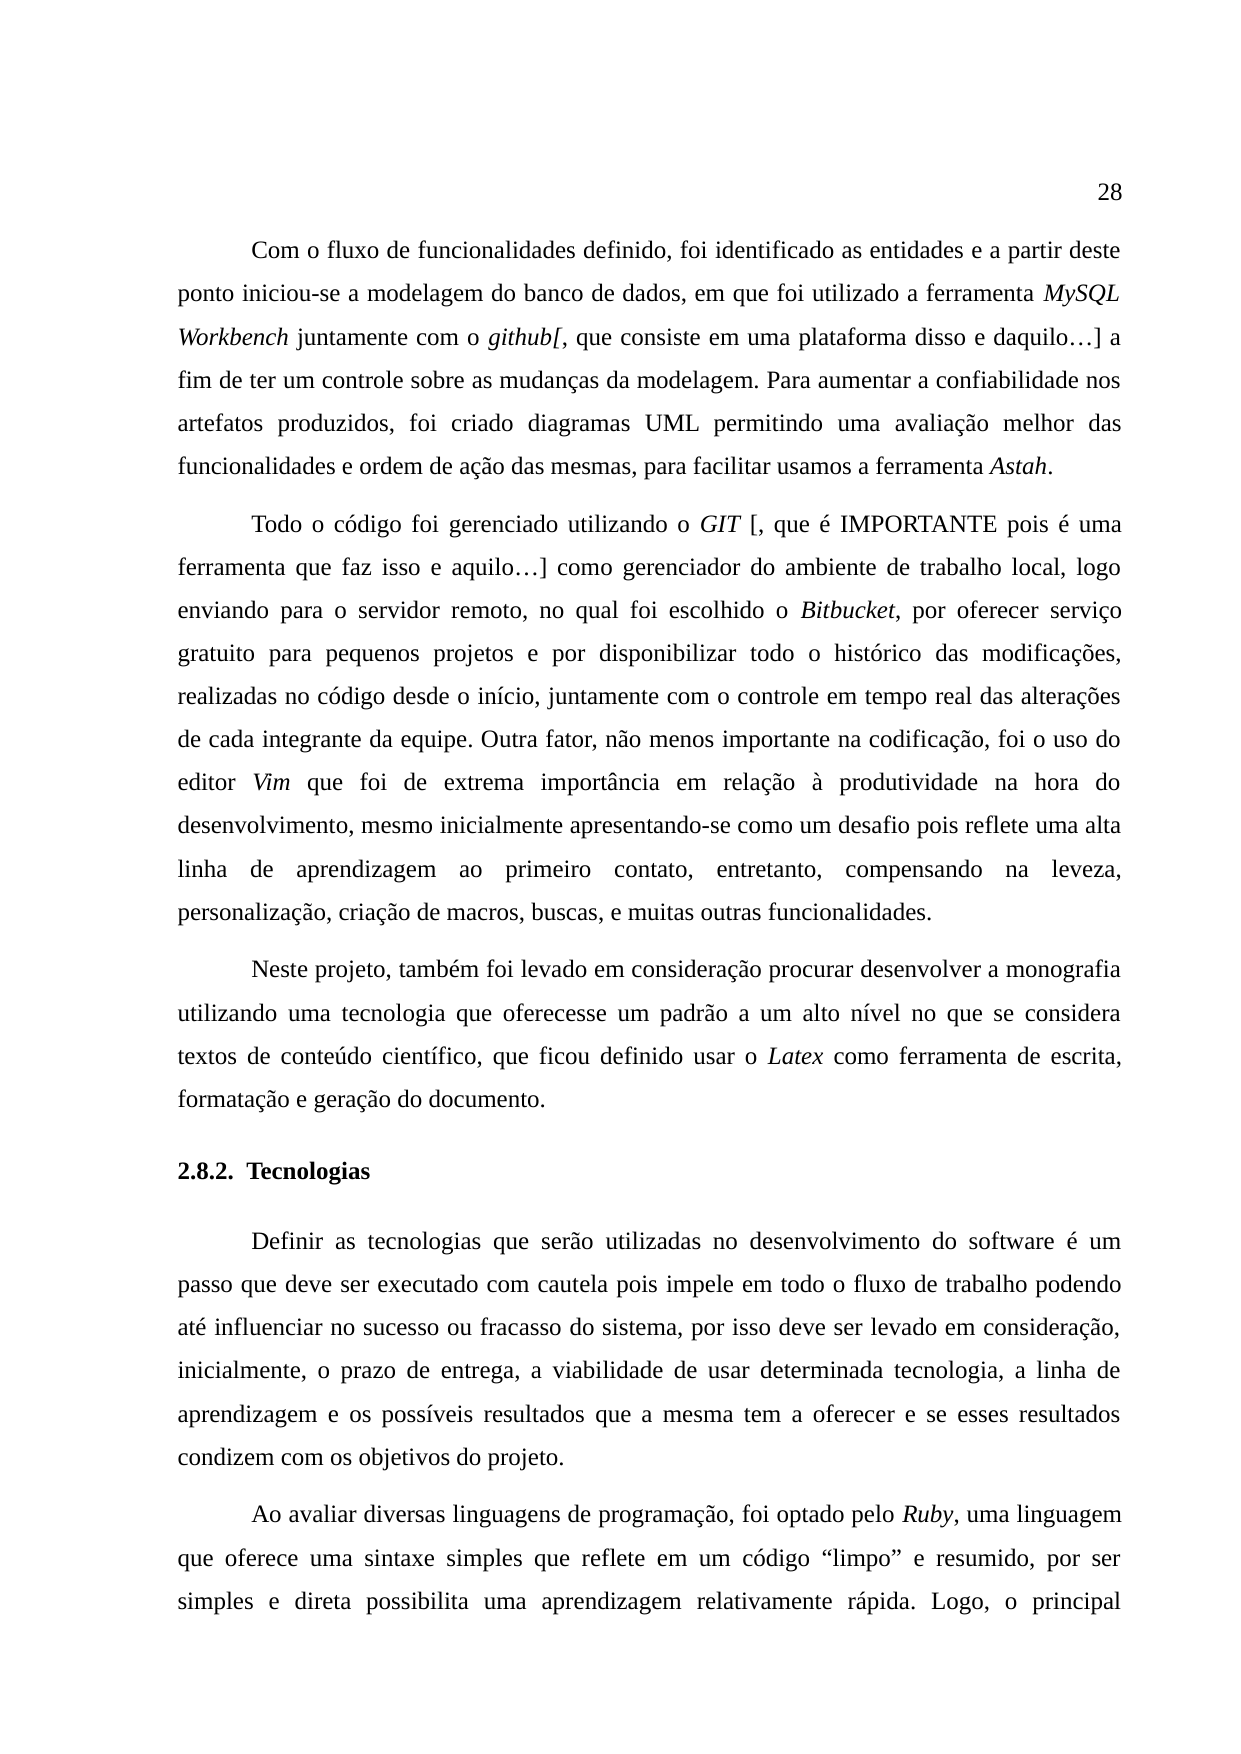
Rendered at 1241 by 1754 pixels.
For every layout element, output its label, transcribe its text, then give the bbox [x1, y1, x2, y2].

text Definir as tecnologias que serão utilizadas no desenvolvimento do software é um passo que deve ser executado com cautela pois impele em todo o fluxo de trabalho podendo até influenciar no sucesso ou fracasso do sistema, por isso deve ser levado em consideração, inicialmente, o prazo de entrega, a viabilidade de usar determinada tecnologia, a linha de aprendizagem e os possíveis resultados que a mesma tem a oferecer e se esses resultados condizem com os objetivos do projeto. [177, 1226, 1122, 1471]
text Todo o código foi gerenciado utilizando o GIT [, que é IMPORTANTE pois é uma ferramenta que faz isso e aquilo…] como gerenciador do ambiente de trabalho local, logo enviando para o servidor remoto, no qual foi escolhido o Bitbucket, por oferecer serviço gratuito para pequenos projetos e por disponibilizar todo o histórico das modificações, realizadas no código desde o início, juntamente com o controle em tempo real das alterações de cada integrante da equipe. Outra fator, não menos importante na codificação, foi o uso do editor Vim que foi de extrema importância em relação à produtividade na hora do desenvolvimento, mesmo inicialmente apresentando-se como um desafio pois reflete uma alta linha de aprendizagem ao primeiro contato, entretanto, compensando na leveza, personalização, criação de macros, buscas, e muitas outras funcionalidades. [177, 509, 1122, 926]
text Ao avaliar diversas linguagens de programação, foi optado pelo Ruby, uma linguagem que oferece uma sintaxe simples que reflete em um código “limpo” e resumido, por ser simples e direta possibilita uma aprendizagem relativamente rápida. Logo, o principal [177, 1499, 1122, 1614]
text Com o fluxo de funcionalidades definido, foi identificado as entidades e a partir deste ponto iniciou-se a modelagem do banco de dados, em que foi utilizado a ferramenta MySQL Workbench juntamente com o github[, que consiste em uma plataforma disso e daquilo…] a fim de ter um controle sobre as mudanças da modelagem. Para aumentar a confiabilidade nos artefatos produzidos, foi criado diagramas UML permitindo uma avaliação melhor das funcionalidades e ordem de ação das mesmas, para facilitar usamos a ferramenta Astah. [177, 235, 1122, 480]
subtitle Tecnologias [177, 1156, 1122, 1185]
text Neste projeto, também foi levado em consideração procurar desenvolver a monografia utilizando uma tecnologia que oferecesse um padrão a um alto nível no que se considera textos de conteúdo científico, que ficou definido usar o Latex como ferramenta de escrita, formatação e geração do documento. [177, 954, 1122, 1113]
